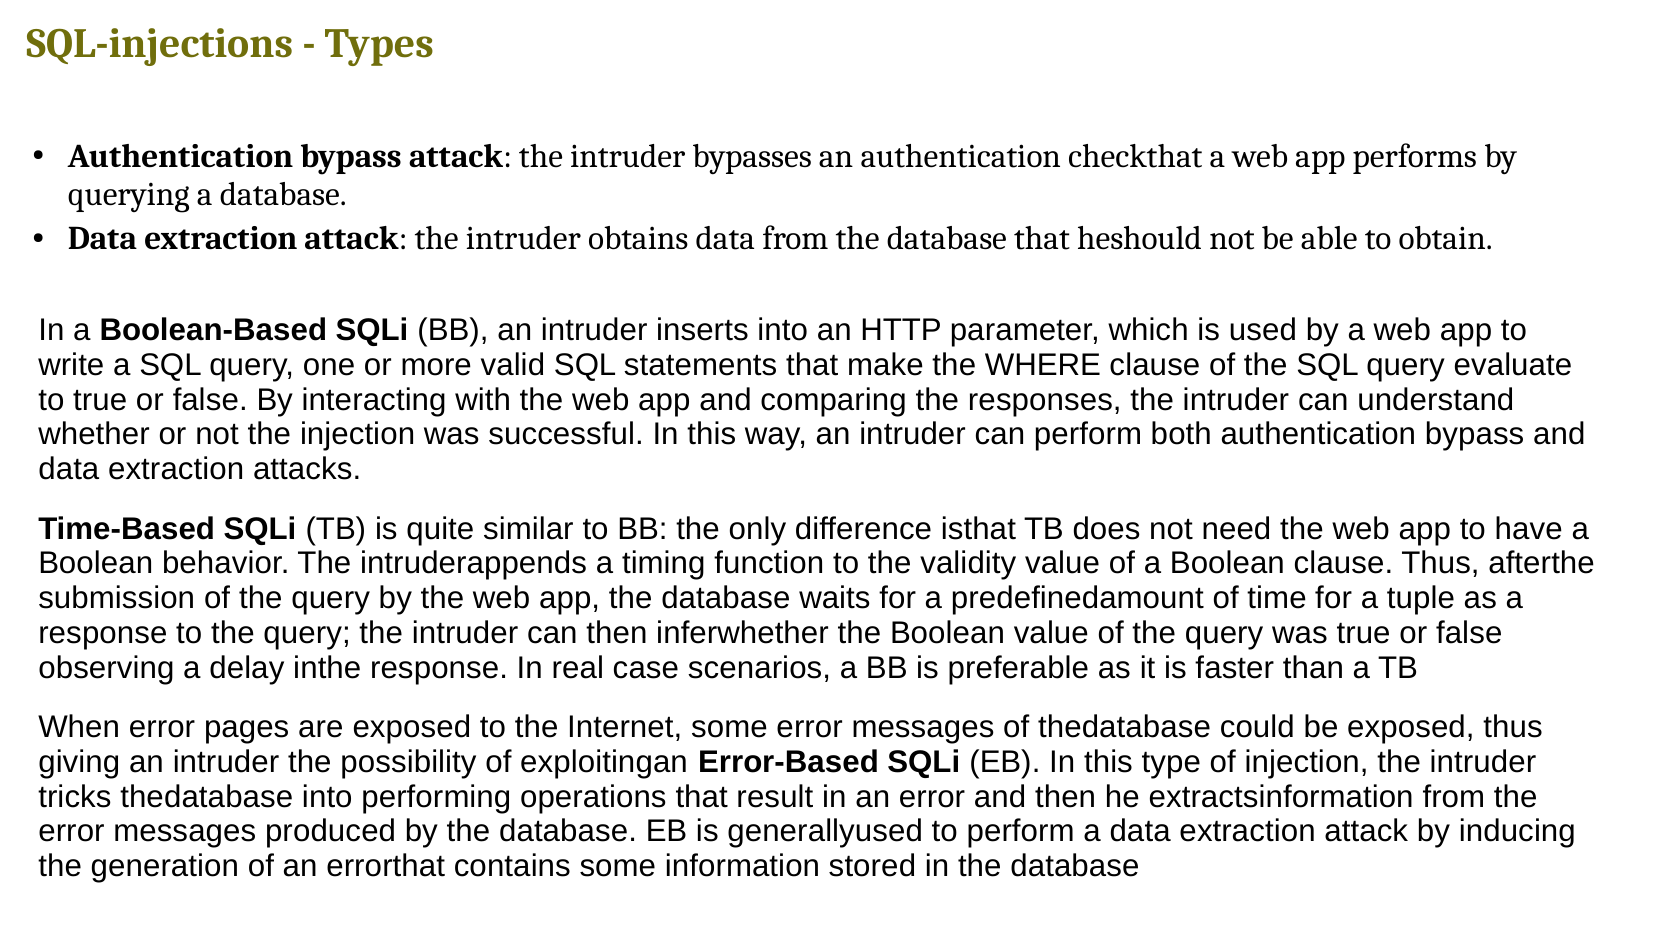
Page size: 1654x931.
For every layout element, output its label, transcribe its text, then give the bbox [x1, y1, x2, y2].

text_box In a Boolean-Based SQLi (BB), an intruder inserts into an HTTP parameter, which is used by a web app to write a SQL query, one or more valid SQL statements that make the WHERE clause of the SQL query evaluate to true or false. By interacting with the web app and comparing the responses, the intruder can understand whether or not the injection was successful. In this way, an intruder can perform both authentication bypass and data extraction attacks. Time-Based SQLi (TB) is quite similar to BB: the only difference isthat TB does not need the web app to have a Boolean behavior. The intruderappends a timing function to the validity value of a Boolean clause. Thus, afterthe submission of the query by the web app, the database waits for a predefinedamount of time for a tuple as a response to the query; the intruder can then inferwhether the Boolean value of the query was true or false observing a delay inthe response. In real case scenarios, a BB is preferable as it is faster than a TB When error pages are exposed to the Internet, some error messages of thedatabase could be exposed, thus giving an intruder the possibility of exploitingan Error-Based SQLi (EB). In this type of injection, the intruder tricks thedatabase into performing operations that result in an error and then he extractsinformation from the error messages produced by the database. EB is generallyused to perform a data extraction attack by inducing the generation of an errorthat contains some information stored in the database [23, 305, 1618, 891]
text_box Authentication bypass attack: the intruder bypasses an authentication checkthat a web app performs by querying a database. Data extraction attack: the intruder obtains data from the database that heshould not be able to obtain. [17, 129, 1571, 301]
text_box SQL-injections - Types [11, 12, 1193, 77]
